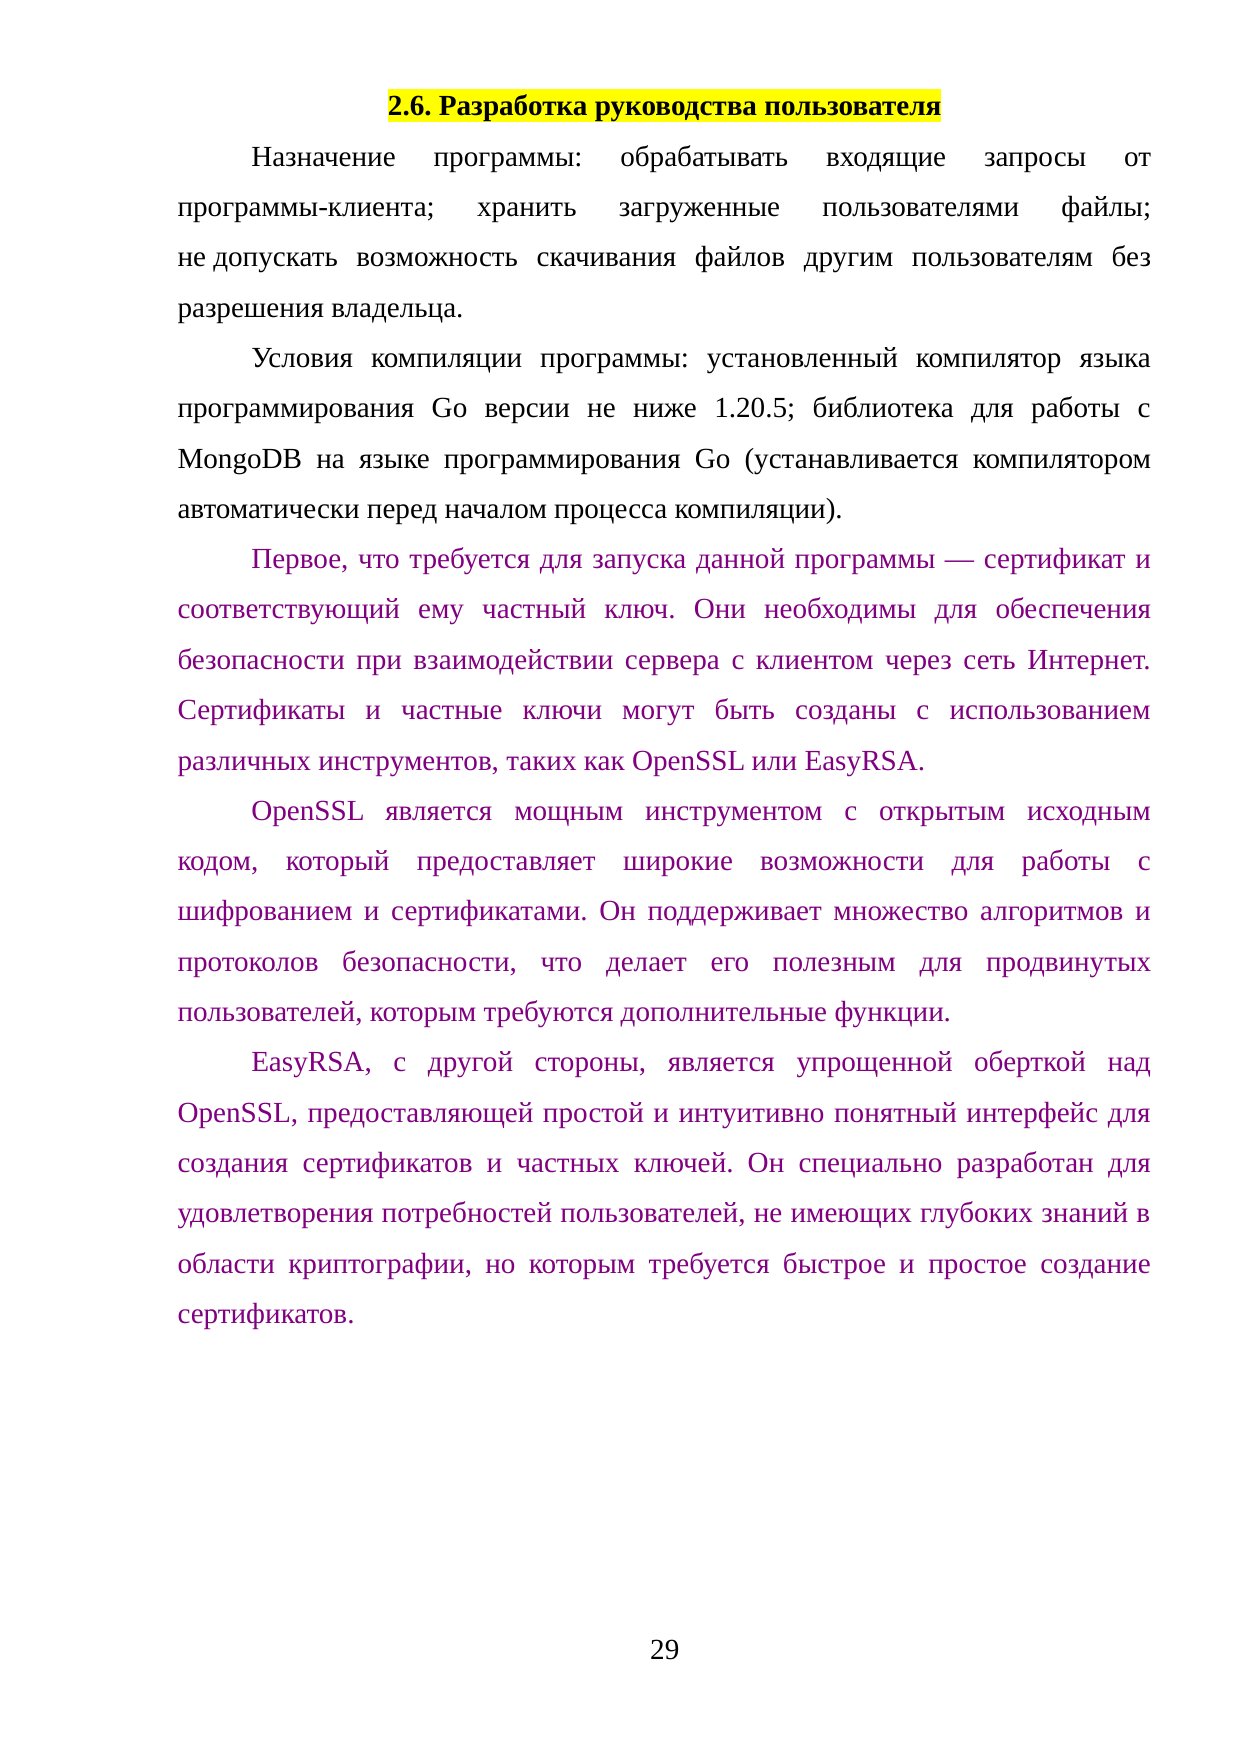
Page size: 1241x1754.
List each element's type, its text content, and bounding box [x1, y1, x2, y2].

text EasyRSA, с другой стороны, является упрощенной оберткой над OpenSSL, предоставляющей простой и интуитивно понятный интерфейс для создания сертификатов и частных ключей. Он специально разработан для удовлетворения потребностей пользователей, не имеющих глубоких знаний в области криптографии, но которым требуется быстрое и простое создание сертификатов. [177, 1044, 1152, 1329]
subtitle 2.6. Разработка руководства пользователя [177, 88, 1152, 122]
text Условия компиляции программы: установленный компилятор языка программирования Go версии не ниже 1.20.5; библиотека для работы с MongoDB на языке программирования Go (устанавливается компилятором автоматически перед началом процесса компиляции). [177, 340, 1152, 524]
text Назначение программы: обрабатывать входящие запросы от программы-клиента; хранить загруженные пользователями файлы; не допускать возможность скачивания файлов другим пользователям без разрешения владельца. [177, 139, 1152, 323]
text OpenSSL является мощным инструментом с открытым исходным кодом, который предоставляет широкие возможности для работы с шифрованием и сертификатами. Он поддерживает множество алгоритмов и протоколов безопасности, что делает его полезным для продвинутых пользователей, которым требуются дополнительные функции. [177, 793, 1152, 1028]
text Первое, что требуется для запуска данной программы — сертификат и соответствующий ему частный ключ. Они необходимы для обеспечения безопасности при взаимодействии сервера с клиентом через сеть Интернет. Сертификаты и частные ключи могут быть созданы с использованием различных инструментов, таких как OpenSSL или EasyRSA. [177, 541, 1152, 776]
